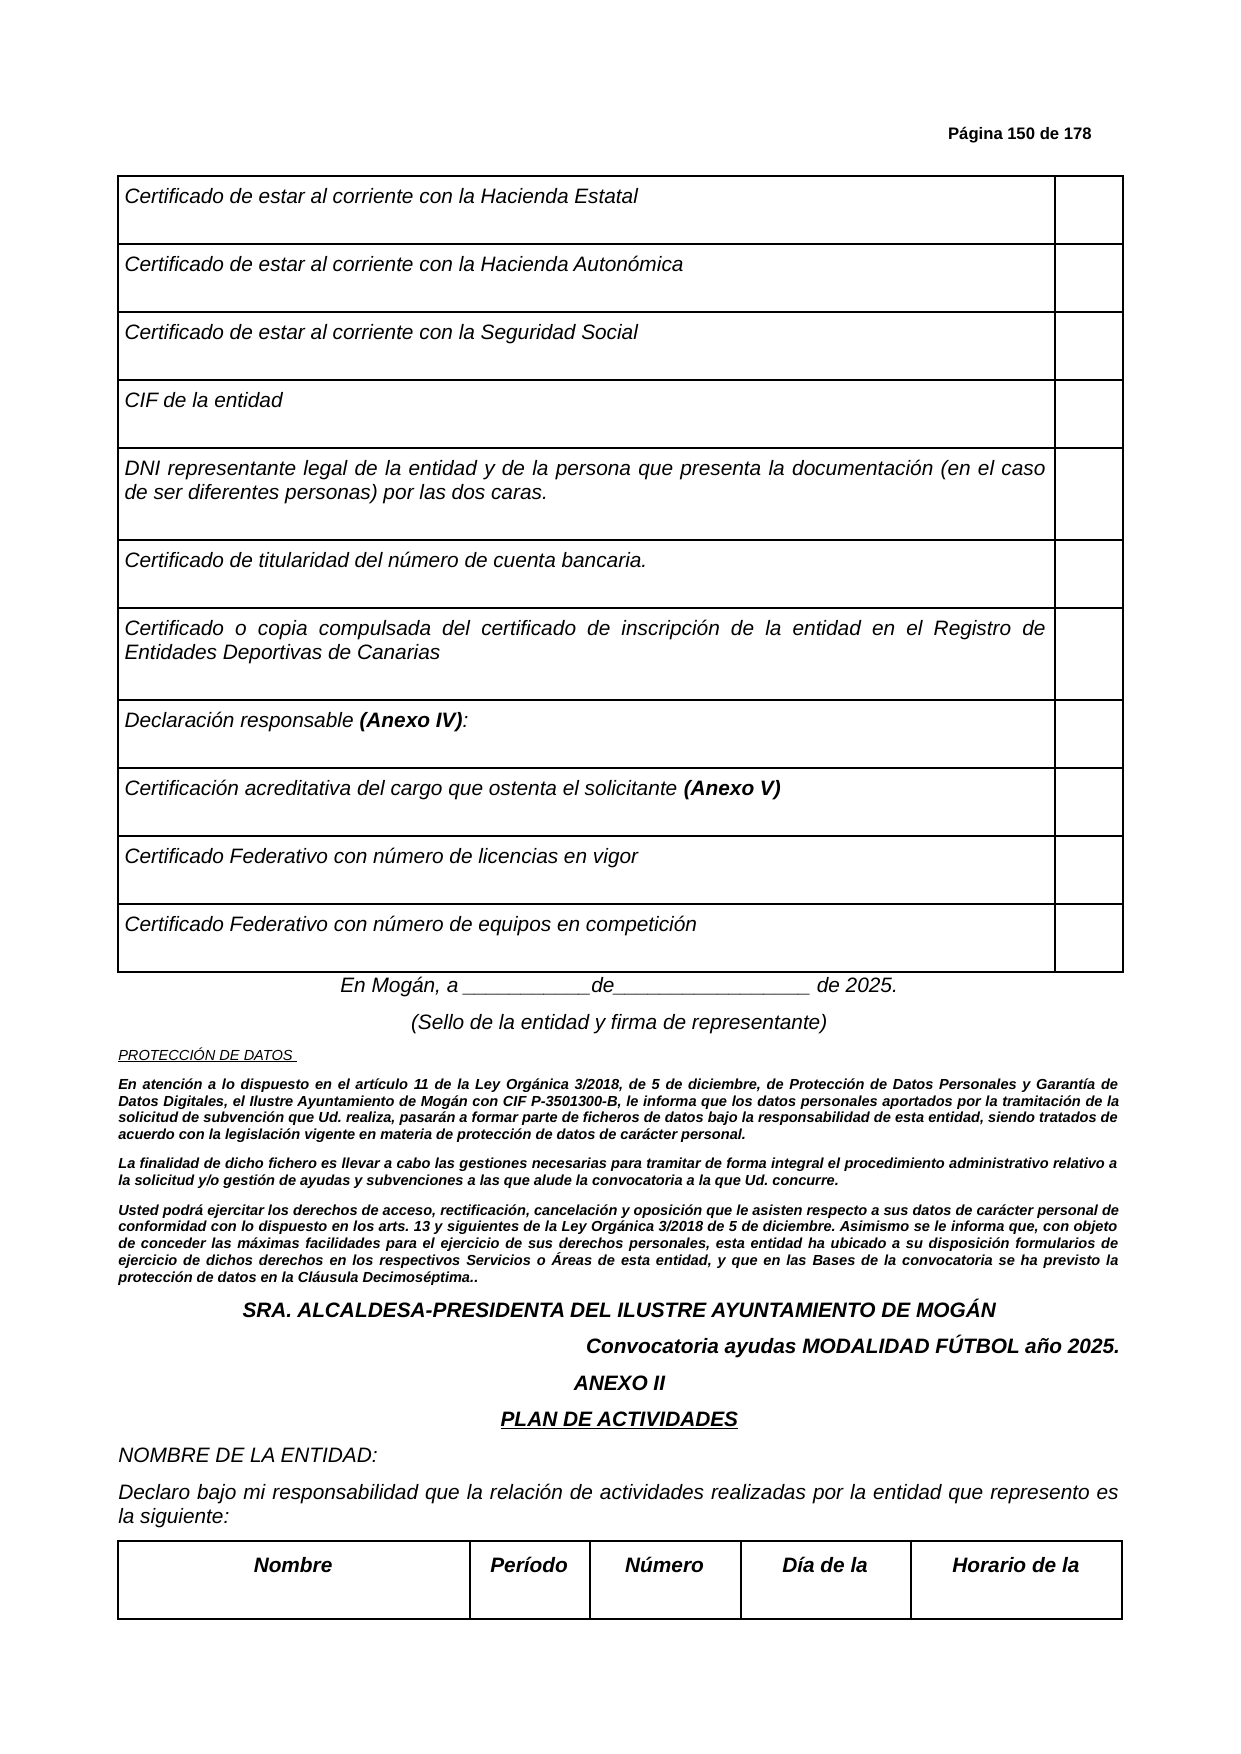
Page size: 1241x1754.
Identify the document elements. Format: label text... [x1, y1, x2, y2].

table_cell [1056, 541, 1122, 607]
table_header Día de la [742, 1542, 910, 1618]
table_cell [1056, 769, 1122, 835]
text ANEXO II [118, 1370, 1122, 1394]
table_cell Certificado de estar al corriente con la Hacienda Autonómica [119, 245, 1054, 311]
table_header Número [591, 1542, 740, 1618]
table_cell [1056, 245, 1122, 311]
table_header Nombre [119, 1542, 469, 1618]
table_cell Certificado de titularidad del número de cuenta bancaria. [119, 541, 1054, 607]
table_cell Certificado o copia compulsada del certificado de inscripción de la entidad en el Registro de Entidades Deportivas de Canarias [119, 609, 1054, 699]
table_cell [1056, 449, 1122, 539]
text SRA. ALCALDESA-PRESIDENTA DEL ILUSTRE AYUNTAMIENTO DE MOGÁN [118, 1297, 1122, 1321]
text (Sello de la entidad y firma de representante) [118, 1010, 1122, 1034]
table_cell DNI representante legal de la entidad y de la persona que presenta la documentación (en el caso de ser diferentes personas) por las dos caras. [119, 449, 1054, 539]
table_cell Certificado Federativo con número de licencias en vigor [119, 837, 1054, 903]
text Usted podrá ejercitar los derechos de acceso, rectificación, cancelación y oposición que le asisten respecto a sus datos de carácter personal de conformidad con lo dispuesto en los arts. 13 y siguientes de la Ley Orgánica 3/2018 de 5 de diciembre. Asimismo se le informa que, con objeto de conceder las máximas facilidades para el ejercicio de sus derechos personales, esta entidad ha ubicado a su disposición formularios de ejercicio de dichos derechos en los respectivos Servicios o Áreas de esta entidad, y que en las Bases de la convocatoria se ha previsto la protección de datos en la Cláusula Decimoséptima.. [118, 1201, 1122, 1285]
table_cell [1056, 177, 1122, 243]
text NOMBRE DE LA ENTIDAD: [118, 1443, 1122, 1467]
table_cell [1056, 701, 1122, 767]
table_cell Certificado de estar al corriente con la Seguridad Social [119, 313, 1054, 379]
table_cell Declaración responsable (Anexo IV): [119, 701, 1054, 767]
text PLAN DE ACTIVIDADES [118, 1407, 1122, 1431]
text Declaro bajo mi responsabilidad que la relación de actividades realizadas por la entidad que represento es la siguiente: [118, 1480, 1122, 1528]
table_cell Certificación acreditativa del cargo que ostenta el solicitante (Anexo V) [119, 769, 1054, 835]
text En atención a lo dispuesto en el artículo 11 de la Ley Orgánica 3/2018, de 5 de diciembre, de Protección de Datos Personales y Garantía de Datos Digitales, el Ilustre Ayuntamiento de Mogán con CIF P-3501300-B, le informa que los datos personales aportados por la tramitación de la solicitud de subvención que Ud. realiza, pasarán a formar parte de ficheros de datos bajo la responsabilidad de esta entidad, siendo tratados de acuerdo con la legislación vigente en materia de protección de datos de carácter personal. [118, 1076, 1122, 1143]
text PROTECCIÓN DE DATOS [118, 1046, 1122, 1063]
table_cell [1056, 609, 1122, 699]
table_header Período [471, 1542, 589, 1618]
table_header Horario de la [912, 1542, 1121, 1618]
table_cell [1056, 905, 1122, 971]
table_cell Certificado Federativo con número de equipos en competición [119, 905, 1054, 971]
text Convocatoria ayudas MODALIDAD FÚTBOL año 2025. [118, 1334, 1122, 1358]
text La finalidad de dicho fichero es llevar a cabo las gestiones necesarias para tramitar de forma integral el procedimiento administrativo relativo a la solicitud y/o gestión de ayudas y subvenciones a las que alude la convocatoria a la que Ud. concurre. [118, 1155, 1122, 1189]
table_cell [1056, 313, 1122, 379]
table_cell Certificado de estar al corriente con la Hacienda Estatal [119, 177, 1054, 243]
table_cell [1056, 837, 1122, 903]
table_cell [1056, 381, 1122, 447]
table_cell CIF de la entidad [119, 381, 1054, 447]
text En Mogán, a ___________de_________________ de 2025. [118, 973, 1122, 997]
